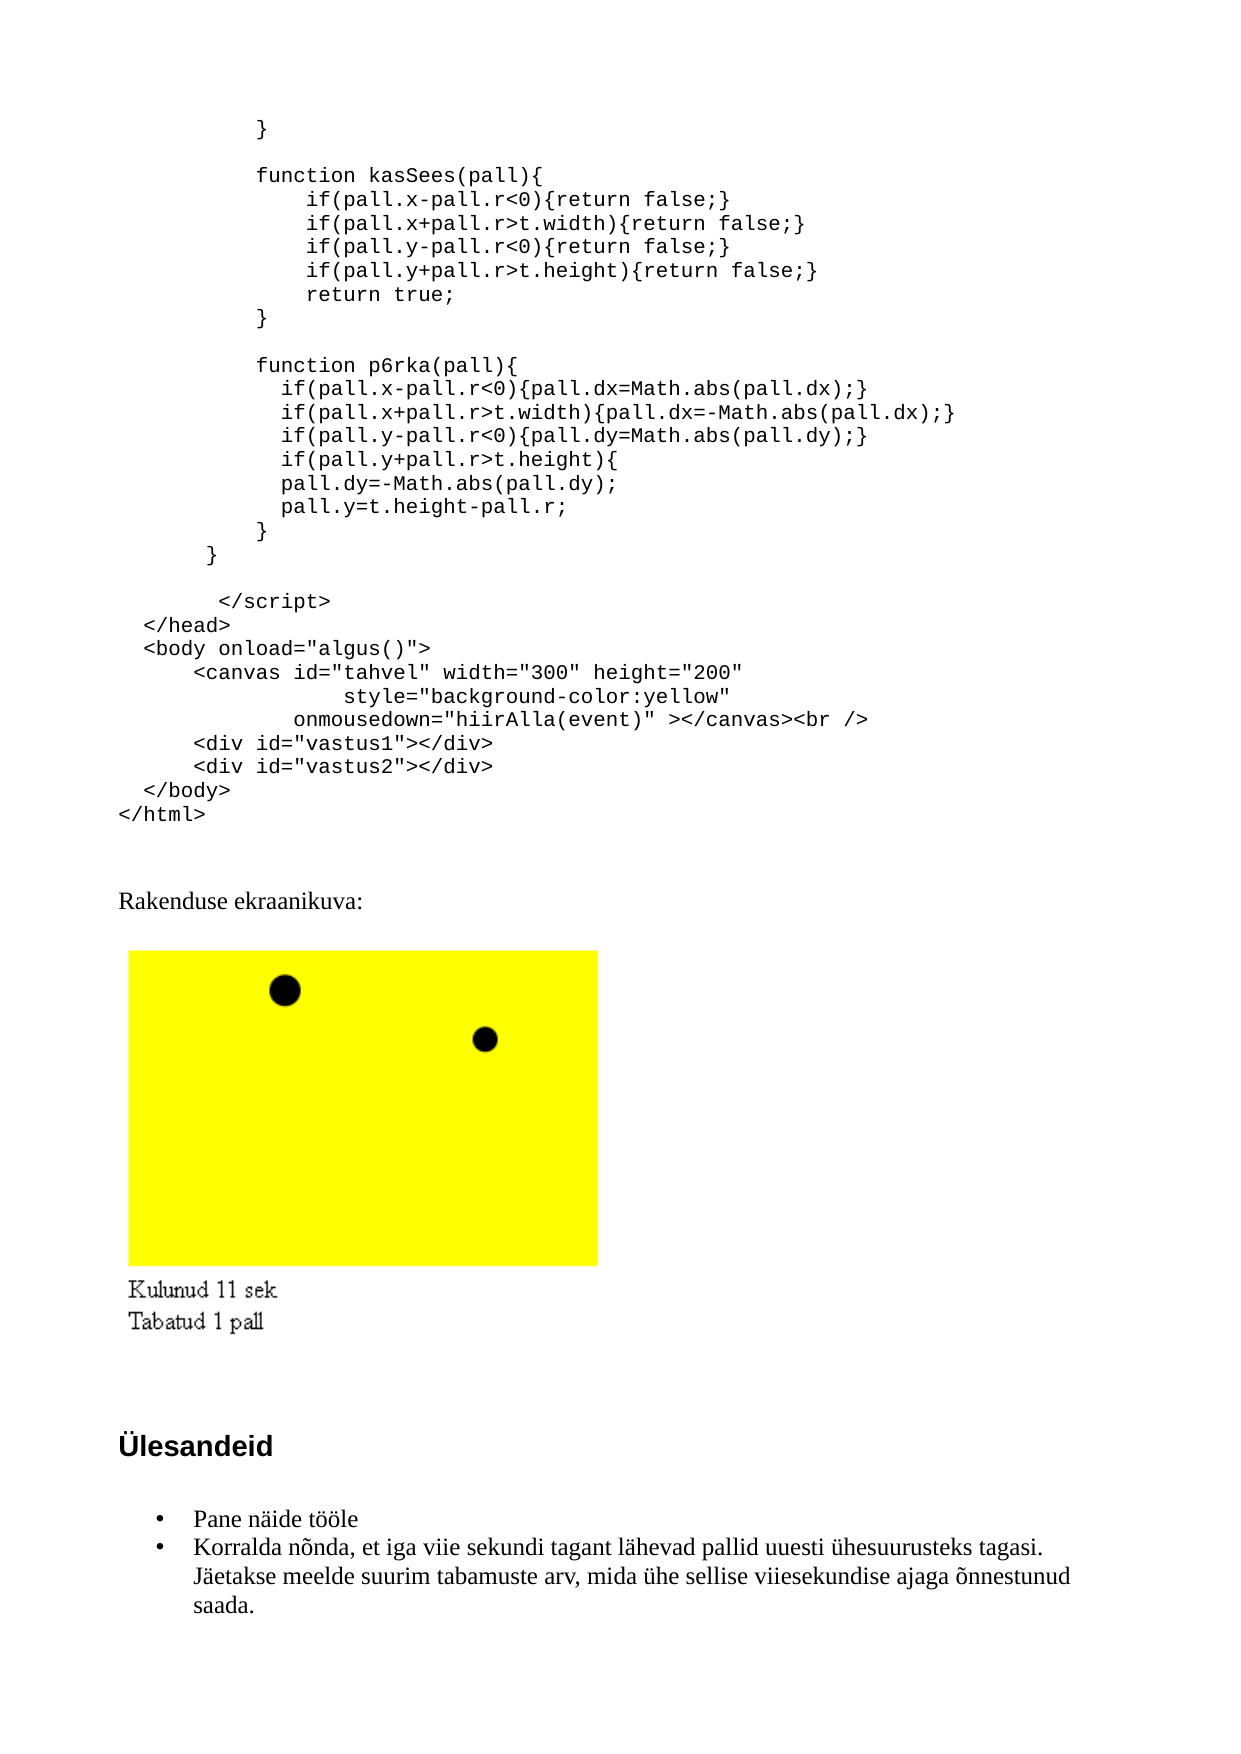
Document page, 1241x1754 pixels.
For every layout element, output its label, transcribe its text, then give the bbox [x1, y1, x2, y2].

text if(pall.x-pall.r<0){pall.dx=Math.abs(pall.dx);} [118, 378, 1122, 402]
text pall.dy=-Math.abs(pall.dy); [118, 473, 1122, 496]
text </script> [118, 591, 1122, 615]
text return true; [118, 284, 1122, 307]
text if(pall.x-pall.r<0){return false;} [118, 189, 1122, 213]
text pall.y=t.height-pall.r; [118, 496, 1122, 520]
list Korralda nõnda, et iga viie sekundi tagant lähevad pallid uuesti ühesuurusteks tagasi. Jäetakse meelde suurim tabamuste arv, mida ühe sellise viiesekundise ajaga õnnestunud saada. [156, 1532, 1122, 1619]
list Pane näide tööle [156, 1504, 1122, 1532]
text } [118, 544, 1122, 567]
text Rakenduse ekraanikuva: [118, 886, 1122, 914]
text } [118, 118, 1122, 142]
text if(pall.y+pall.r>t.height){return false;} [118, 260, 1122, 284]
text </html> [118, 804, 1122, 827]
text function p6rka(pall){ [118, 354, 1122, 378]
text </head> [118, 615, 1122, 638]
text <div id="vastus1"></div> [118, 733, 1122, 757]
text <body onload="algus()"> [118, 638, 1122, 662]
text } [118, 520, 1122, 544]
text function kasSees(pall){ [118, 165, 1122, 189]
text <div id="vastus2"></div> [118, 757, 1122, 780]
text style="background-color:yellow" [118, 686, 1122, 709]
text if(pall.y+pall.r>t.height){ [118, 449, 1122, 473]
text if(pall.x+pall.r>t.width){pall.dx=-Math.abs(pall.dx);} [118, 402, 1122, 426]
text if(pall.y-pall.r<0){pall.dy=Math.abs(pall.dy);} [118, 426, 1122, 449]
text <canvas id="tahvel" width="300" height="200" [118, 662, 1122, 686]
subtitle Ülesandeid [118, 1429, 1122, 1462]
text if(pall.y-pall.r<0){return false;} [118, 236, 1122, 260]
text if(pall.x+pall.r>t.width){return false;} [118, 213, 1122, 236]
text onmousedown="hiirAlla(event)" ></canvas><br /> [118, 709, 1122, 733]
text } [118, 307, 1122, 331]
text </body> [118, 780, 1122, 804]
